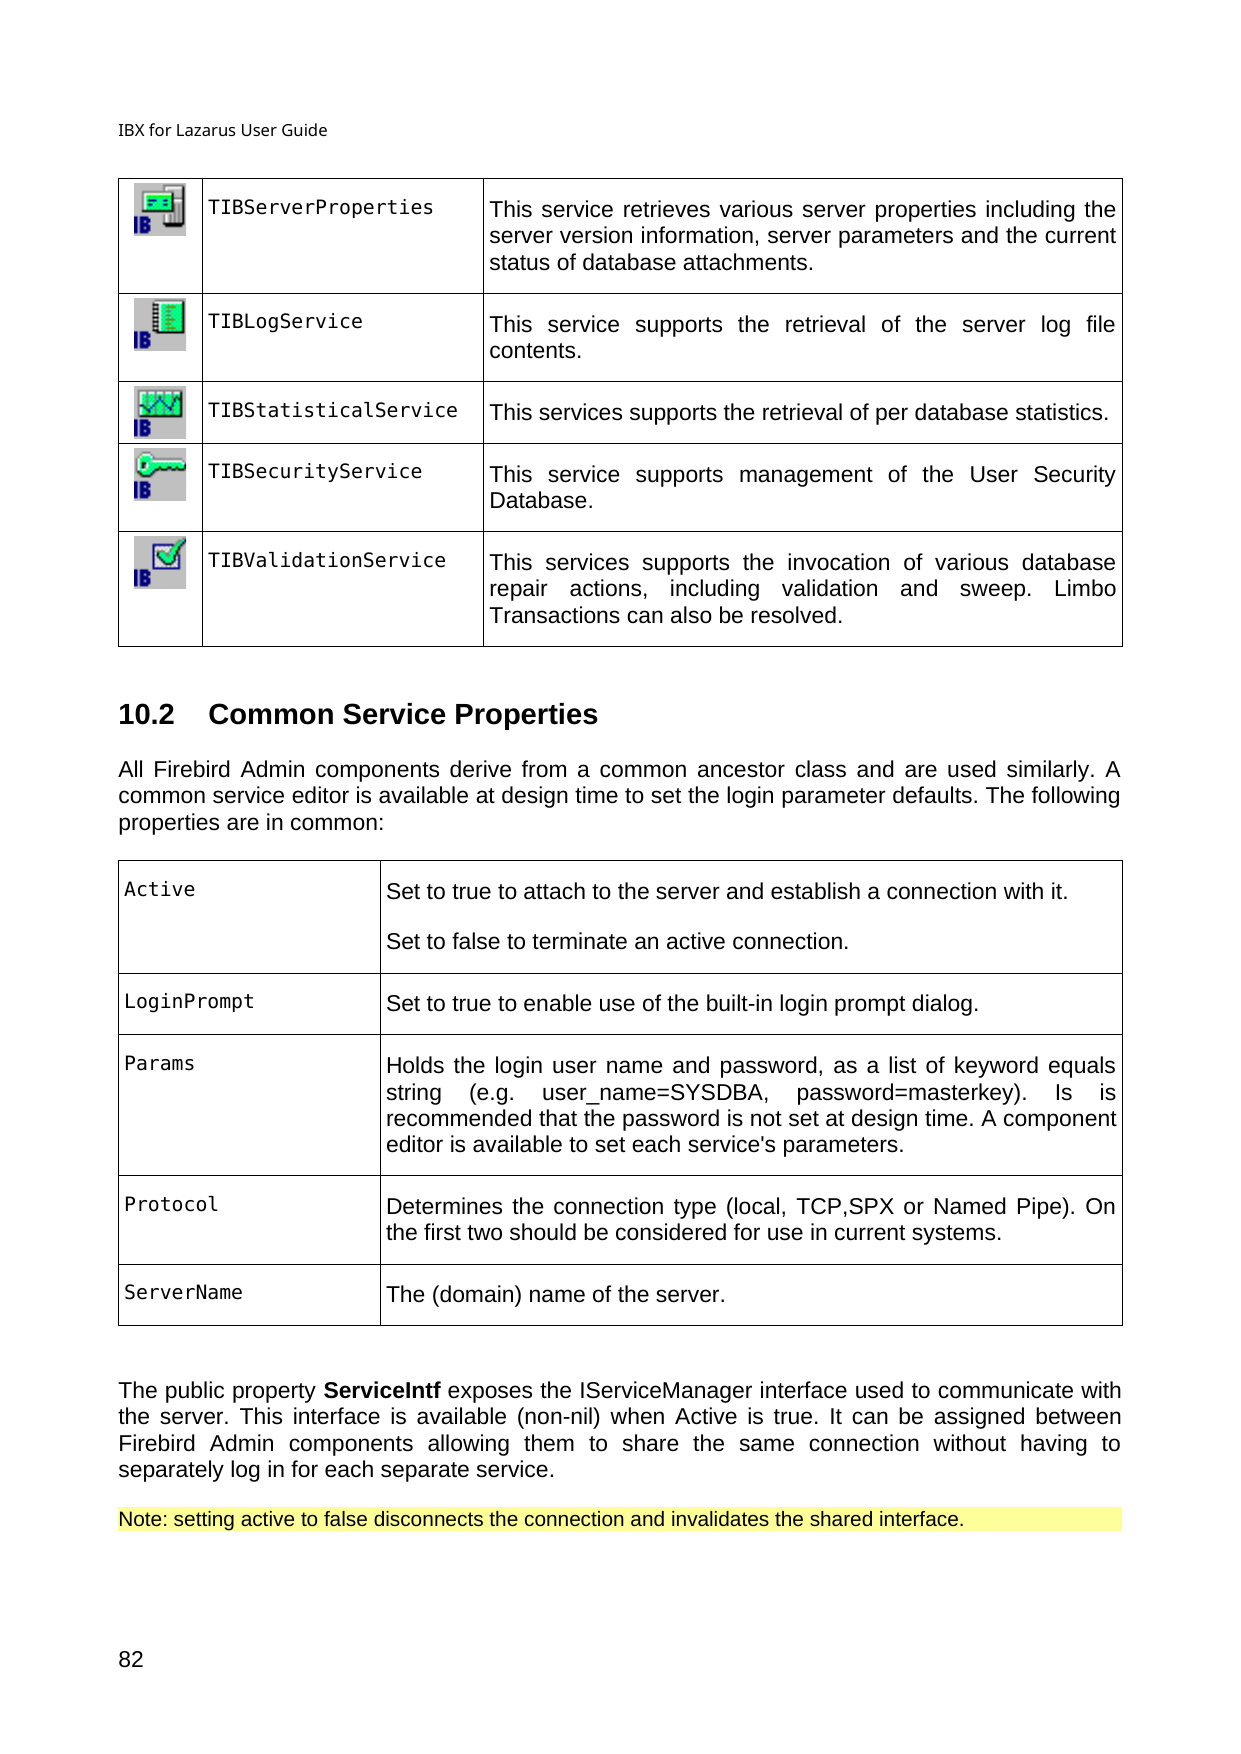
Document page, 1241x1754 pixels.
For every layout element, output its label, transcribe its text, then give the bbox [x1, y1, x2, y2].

subtitle Common Service Properties [118, 697, 1122, 731]
table_cell Params [119, 1035, 380, 1175]
table_cell Determines the connection type (local, TCP,SPX or Named Pipe). On the first two should be considered for use in current systems. [381, 1176, 1122, 1263]
table_cell ServerName [119, 1265, 380, 1325]
table_cell This services supports the retrieval of per database statistics. [484, 382, 1122, 443]
picture [134, 448, 187, 501]
picture [134, 183, 187, 236]
table_header Set to true to attach to the server and establish a connection with it. Set to false to terminate an active connection. [381, 861, 1122, 972]
table_cell This service retrieves various server properties including the server version information, server parameters and the current status of database attachments. [484, 179, 1122, 293]
table_cell [119, 382, 202, 443]
table_cell [119, 532, 202, 646]
table_cell This service supports management of the User Security Database. [484, 444, 1122, 531]
table_cell [119, 179, 202, 293]
table_cell This services supports the invocation of various database repair actions, including validation and sweep. Limbo Transactions can also be resolved. [484, 532, 1122, 646]
table_cell TIBSecurityService [203, 444, 483, 531]
table_cell This service supports the retrieval of the server log file contents. [484, 294, 1122, 381]
table_cell TIBServerProperties [203, 179, 483, 293]
table_cell TIBStatisticalService [203, 382, 483, 443]
picture [134, 536, 187, 589]
text The public property ServiceIntf exposes the IServiceManager interface used to communicate with the server. This interface is available (non-nil) when Active is true. It can be assigned between Firebird Admin components allowing them to share the same connection without having to separately log in for each separate service. [118, 1377, 1122, 1482]
table_cell Set to true to enable use of the built-in login prompt dialog. [381, 974, 1122, 1034]
table_cell TIBValidationService [203, 532, 483, 646]
text Note: setting active to false disconnects the connection and invalidates the shared interface. [118, 1507, 1122, 1531]
table_cell [119, 299, 202, 381]
table_cell [119, 294, 202, 298]
picture [134, 298, 187, 351]
text All Firebird Admin components derive from a common ancestor class and are used similarly. A common service editor is available at design time to set the login parameter defaults. The following properties are in common: [118, 756, 1122, 835]
table_cell LoginPrompt [119, 974, 380, 1034]
table_cell Protocol [119, 1176, 380, 1263]
table_cell Holds the login user name and password, as a list of keyword equals string (e.g. user_name=SYSDBA, password=masterkey). Is is recommended that the password is not set at design time. A component editor is available to set each service's parameters. [381, 1035, 1122, 1175]
table_cell The (domain) name of the server. [381, 1265, 1122, 1325]
picture [134, 386, 187, 439]
table_cell [119, 444, 202, 531]
table_cell TIBLogService [203, 294, 483, 381]
table_header Active [119, 861, 380, 972]
